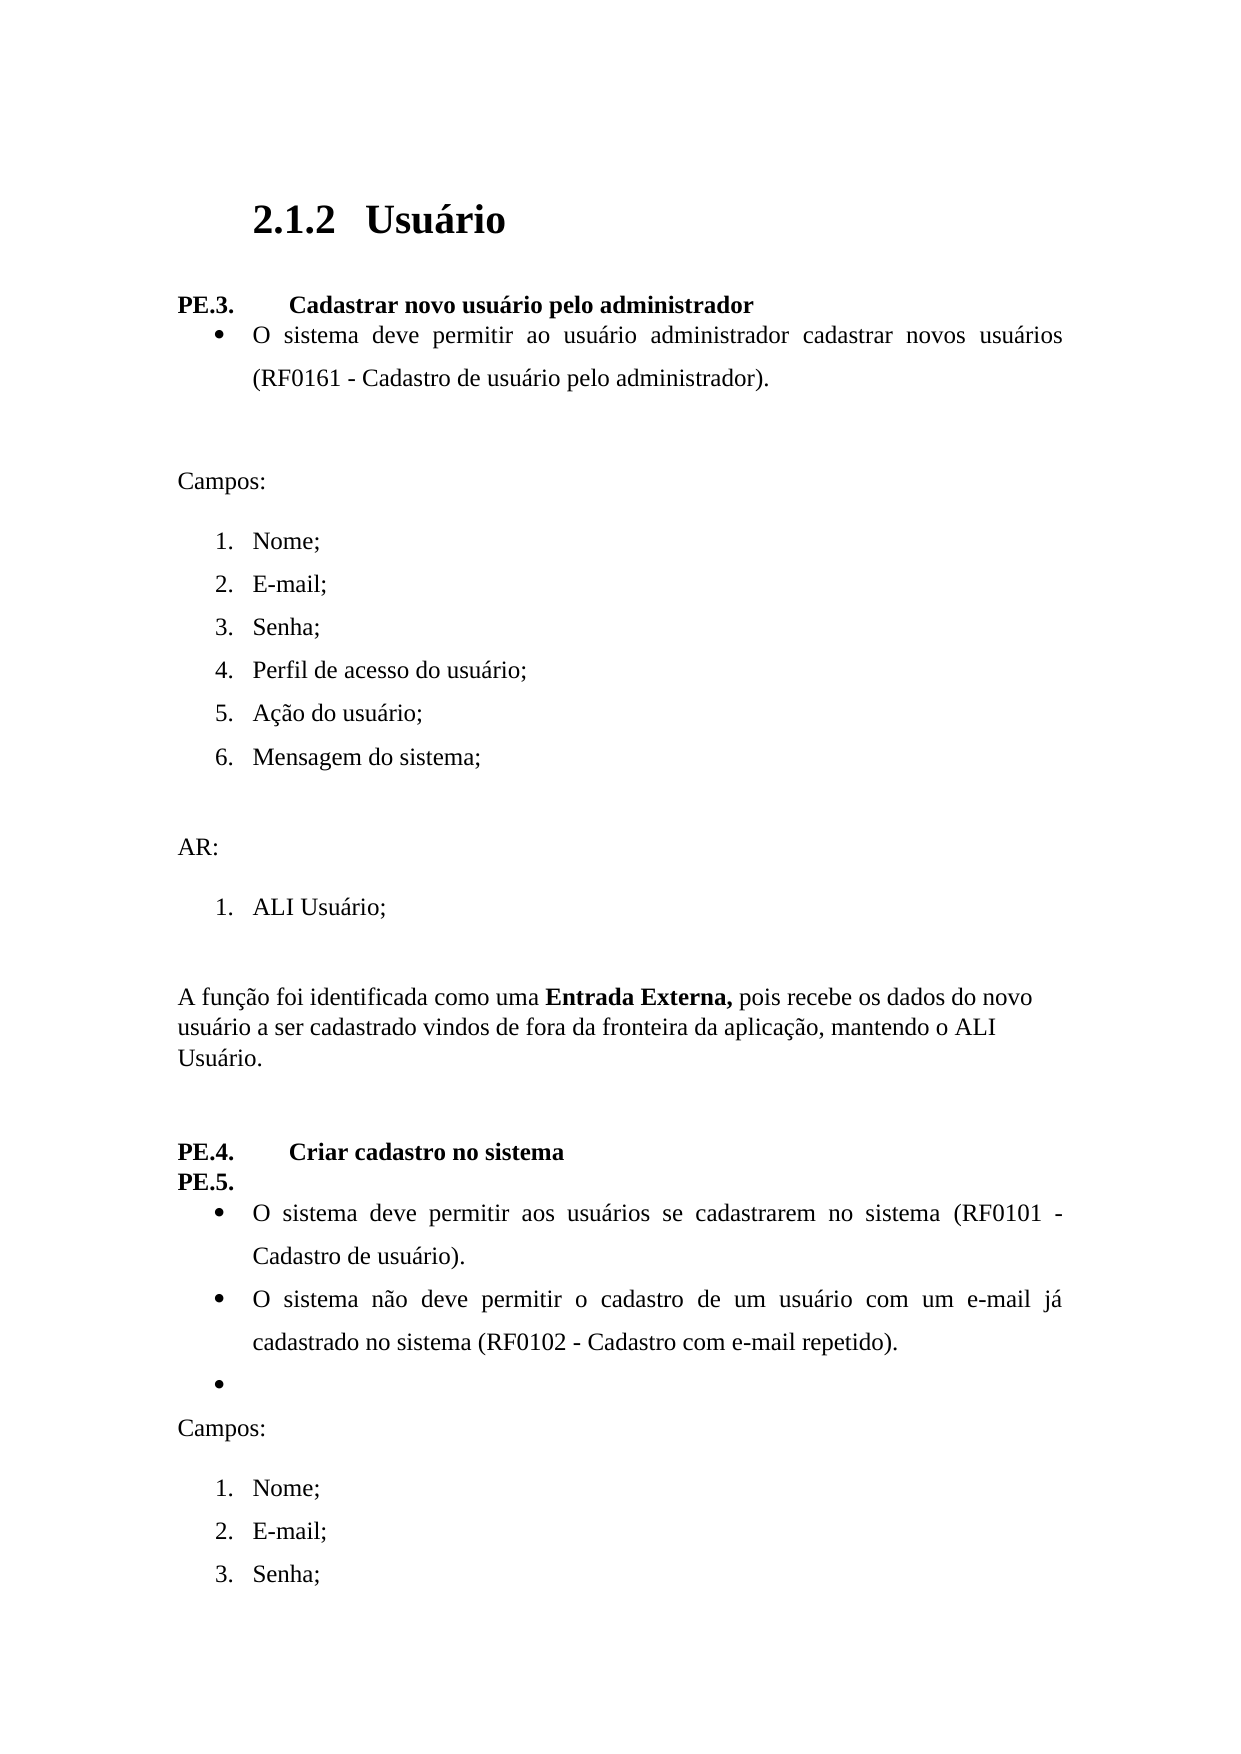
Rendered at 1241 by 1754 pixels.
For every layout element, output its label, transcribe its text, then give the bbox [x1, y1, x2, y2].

list Senha; [215, 1559, 1063, 1588]
list Nome; [215, 1473, 1063, 1502]
list Ação do usuário; [215, 698, 1063, 727]
list Criar cadastro no sistema [177, 1137, 1063, 1166]
text Campos: [177, 466, 1063, 495]
list ALI Usuário; [215, 892, 1063, 920]
list O sistema deve permitir aos usuários se cadastrarem no sistema (RF0101 - Cadastro de usuário). [215, 1198, 1063, 1269]
text AR: [177, 832, 1063, 861]
list Cadastrar novo usuário pelo administrador [177, 290, 1063, 318]
text A função foi identificada como uma Entrada Externa, pois recebe os dados do novo usuário a ser cadastrado vindos de fora da fronteira da aplicação, mantendo o ALI Usuário. [177, 982, 1063, 1071]
text Campos: [177, 1413, 1063, 1442]
list Perfil de acesso do usuário; [215, 655, 1063, 684]
list Usuário [252, 195, 1063, 243]
list E-mail; [215, 1516, 1063, 1545]
list Mensagem do sistema; [215, 742, 1063, 770]
list Nome; [215, 526, 1063, 555]
list O sistema não deve permitir o cadastro de um usuário com um e-mail já cadastrado no sistema (RF0102 - Cadastro com e-mail repetido). [215, 1284, 1063, 1356]
list E-mail; [215, 569, 1063, 598]
list Senha; [215, 612, 1063, 641]
list O sistema deve permitir ao usuário administrador cadastrar novos usuários (RF0161 - Cadastro de usuário pelo administrador). [215, 320, 1063, 392]
